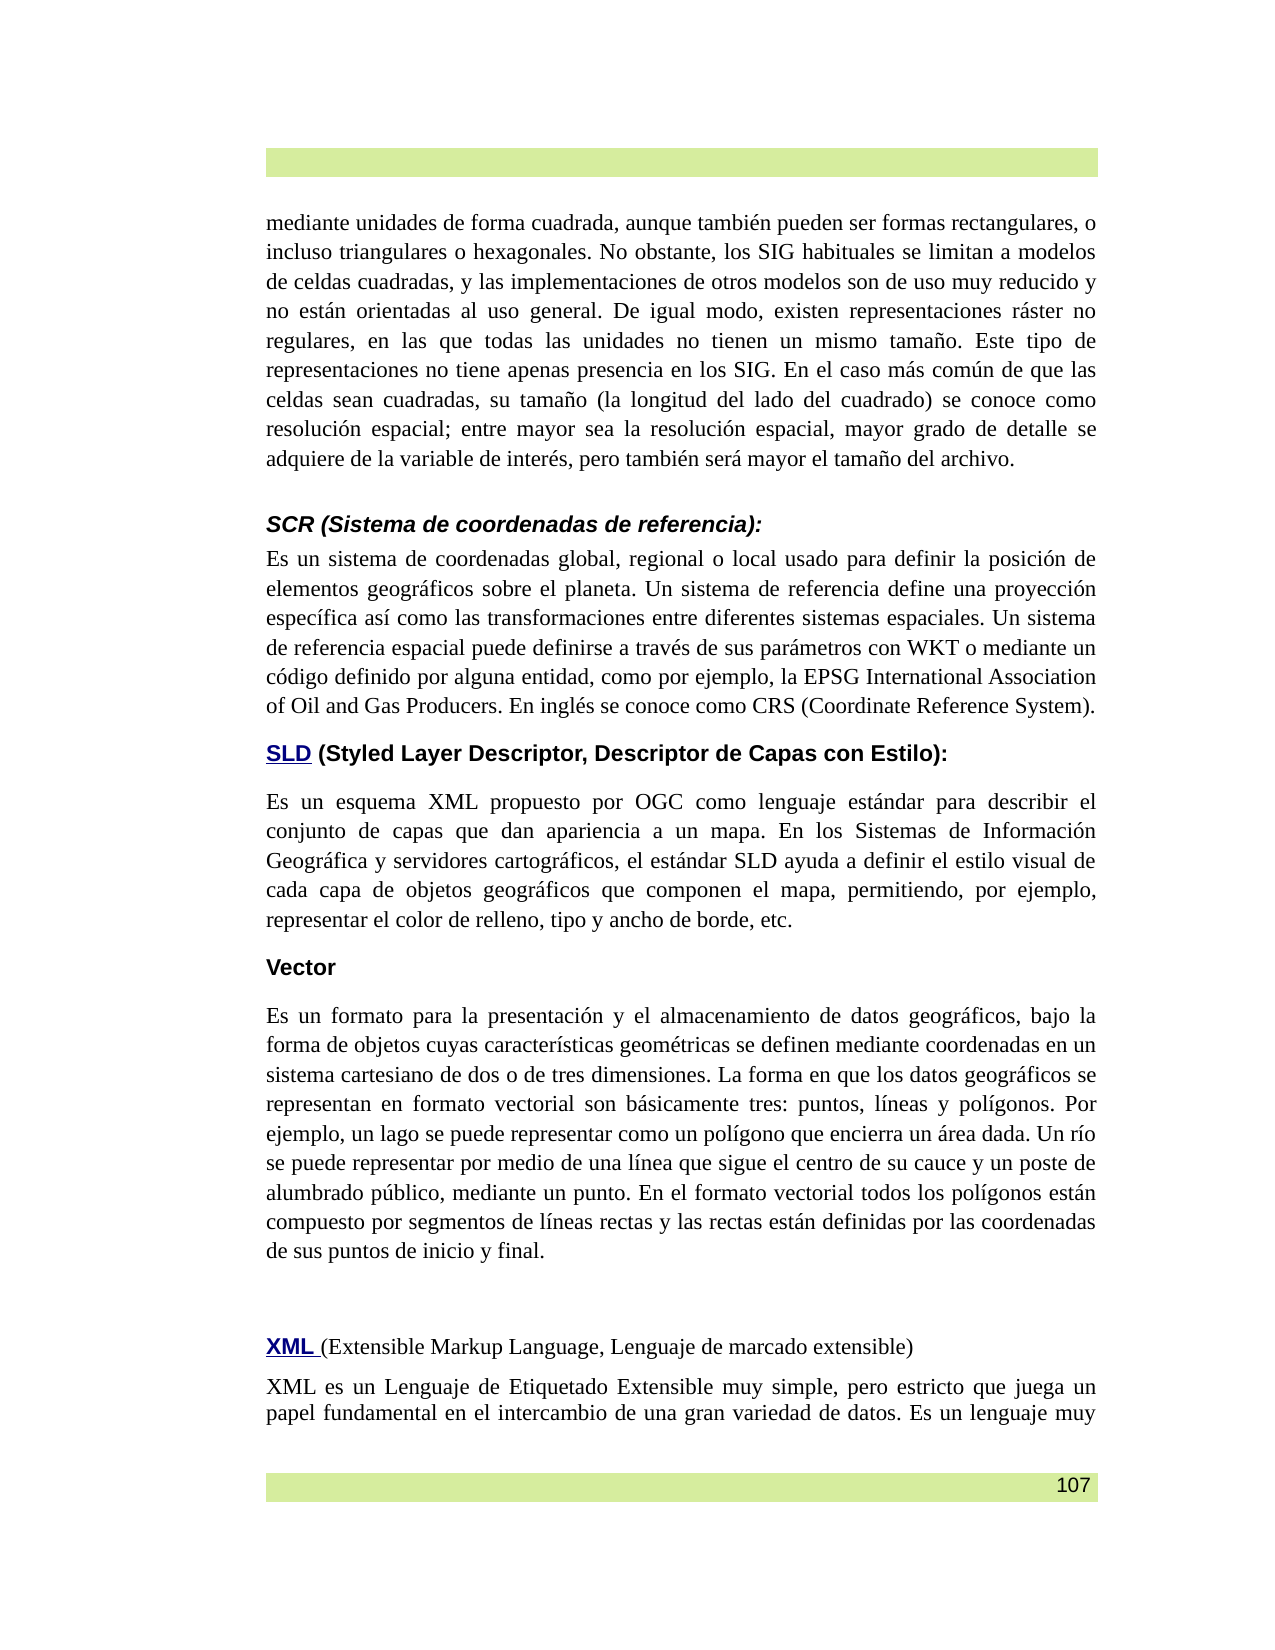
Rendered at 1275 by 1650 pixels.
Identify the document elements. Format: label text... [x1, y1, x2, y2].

text Vector [266, 952, 1098, 981]
text XML (Extensible Markup Language, Lenguaje de marcado extensible) [266, 1331, 1098, 1360]
text XML es un Lenguaje de Etiquetado Extensible muy simple, pero estricto que juega un papel fundamental en el intercambio de una gran variedad de datos. Es un lenguaje muy [266, 1373, 1098, 1426]
text SCR (Sistema de coordenadas de referencia): [266, 511, 1098, 537]
text Es un esquema XML propuesto por OGC como lenguaje estándar para describir el conjunto de capas que dan apariencia a un mapa. En los Sistemas de Información Geográfica y servidores cartográficos, el estándar SLD ayuda a definir el estilo visual de cada capa de objetos geográficos que componen el mapa, permitiendo, por ejemplo, representar el color de relleno, tipo y ancho de borde, etc. [266, 786, 1098, 933]
text SLD (Styled Layer Descriptor, Descriptor de Capas con Estilo): [266, 738, 1098, 768]
text Es un formato para la presentación y el almacenamiento de datos geográficos, bajo la forma de objetos cuyas características geométricas se definen mediante coordenadas en un sistema cartesiano de dos o de tres dimensiones. La forma en que los datos geográficos se representan en formato vectorial son básicamente tres: puntos, líneas y polígonos. Por ejemplo, un lago se puede representar como un polígono que encierra un área dada. Un río se puede representar por medio de una línea que sigue el centro de su cauce y un poste de alumbrado público, mediante un punto. En el formato vectorial todos los polígonos están compuesto por segmentos de líneas rectas y las rectas están definidas por las coordenadas de sus puntos de inicio y final. [266, 999, 1098, 1265]
text Es un sistema de coordenadas global, regional o local usado para definir la posición de elementos geográficos sobre el planeta. Un sistema de referencia define una proyección específica así como las transformaciones entre diferentes sistemas espaciales. Un sistema de referencia espacial puede definirse a través de sus parámetros con WKT o mediante un código definido por alguna entidad, como por ejemplo, la EPSG International Association of Oil and Gas Producers. En inglés se conoce como CRS (Coordinate Reference System). [266, 543, 1098, 720]
text mediante unidades de forma cuadrada, aunque también pueden ser formas rectangulares, o incluso triangulares o hexagonales. No obstante, los SIG habituales se limitan a modelos de celdas cuadradas, y las implementaciones de otros modelos son de uso muy reducido y no están orientadas al uso general. De igual modo, existen representaciones ráster no regulares, en las que todas las unidades no tienen un mismo tamaño. Este tipo de representaciones no tiene apenas presencia en los SIG. En el caso más común de que las celdas sean cuadradas, su tamaño (la longitud del lado del cuadrado) se conoce como resolución espacial; entre mayor sea la resolución espacial, mayor grado de detalle se adquiere de la variable de interés, pero también será mayor el tamaño del archivo. [266, 207, 1098, 472]
